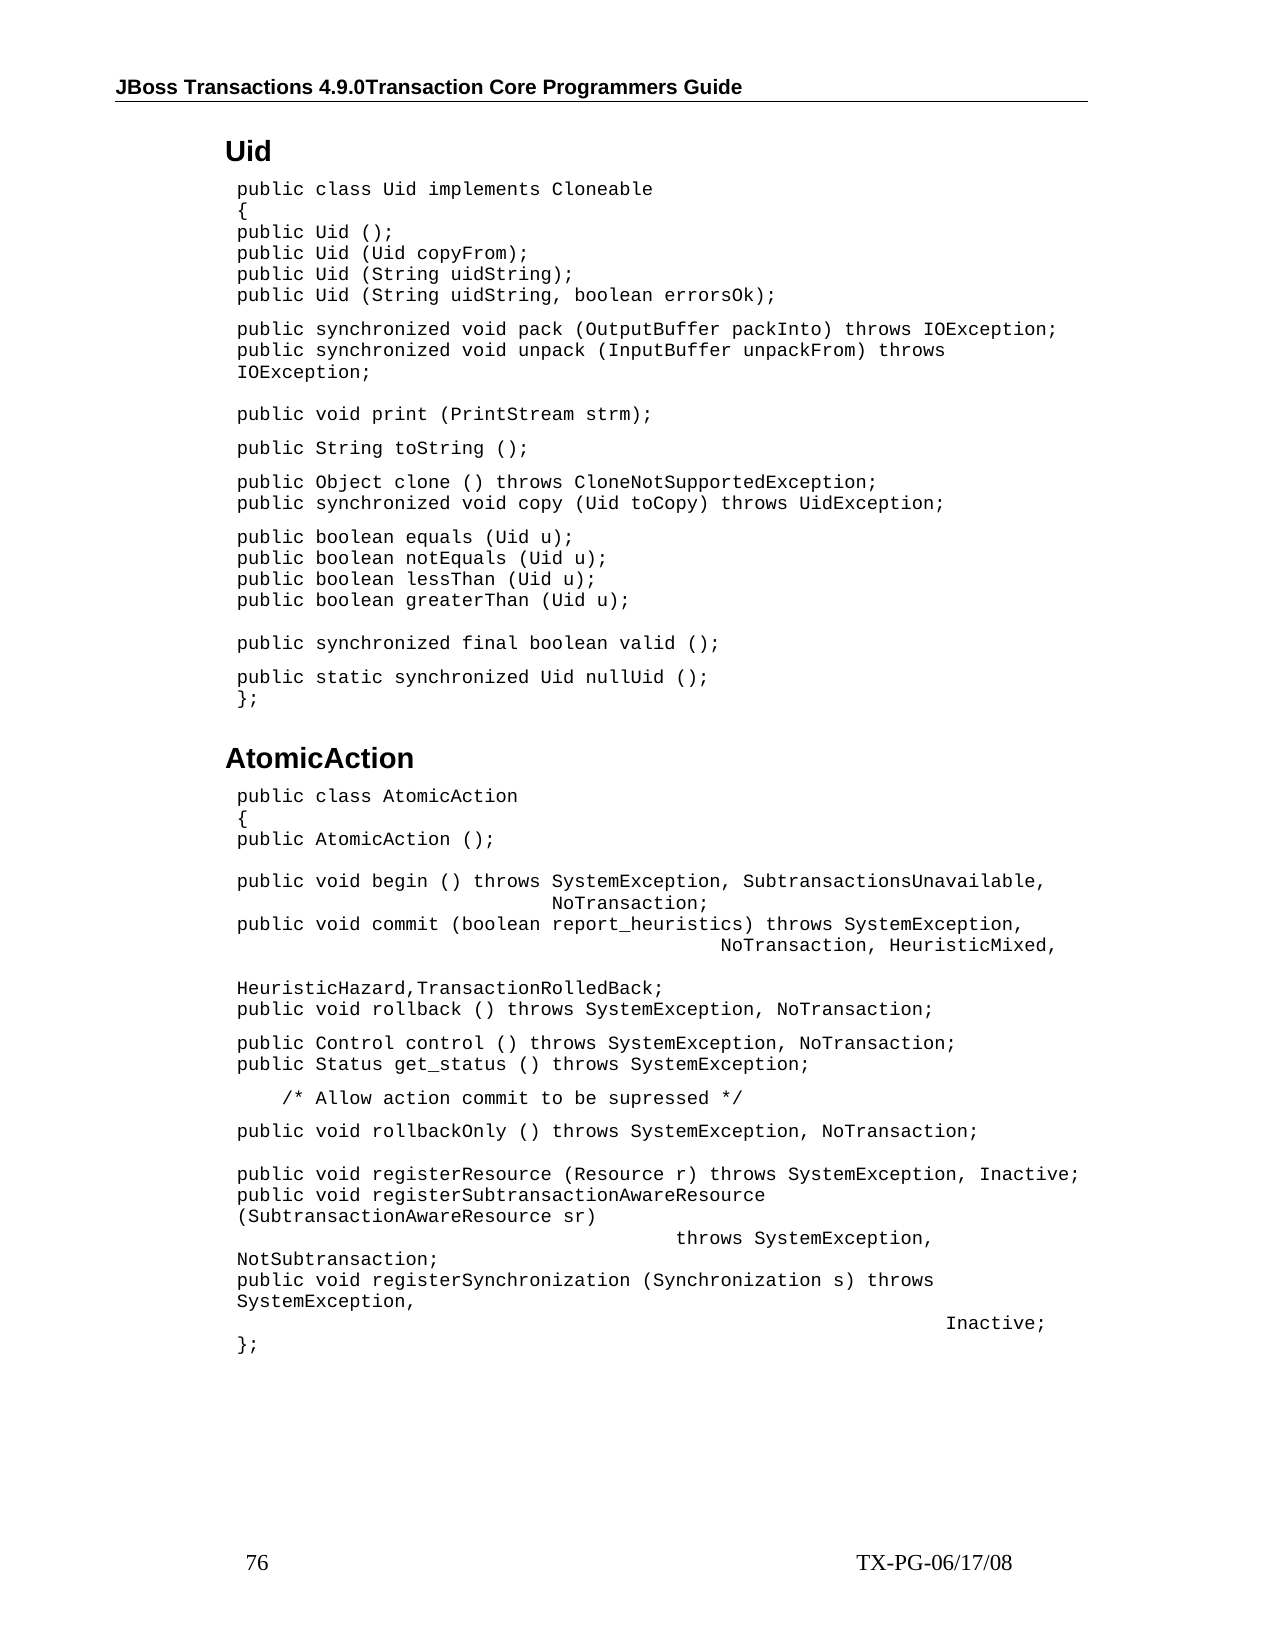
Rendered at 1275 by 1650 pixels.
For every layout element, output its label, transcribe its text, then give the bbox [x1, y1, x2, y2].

text public synchronized void pack (OutputBuffer packInto) throws IOException; public synchronized void unpack (InputBuffer unpackFrom) throws IOException; public void print (PrintStream strm); [237, 320, 1088, 426]
text public static synchronized Uid nullUid (); }; [237, 667, 1088, 710]
text public Object clone () throws CloneNotSupportedException; public synchronized void copy (Uid toCopy) throws UidException; [237, 472, 1088, 515]
text public void rollbackOnly () throws SystemException, NoTransaction; public void registerResource (Resource r) throws SystemException, Inactive; public void registerSubtransactionAwareResource (SubtransactionAwareResource sr) throws SystemException, NotSubtransaction; public void registerSynchronization (Synchronization s) throws SystemException, Inactive; }; [237, 1122, 1088, 1356]
text public Control control () throws SystemException, NoTransaction; public Status get_status () throws SystemException; [237, 1033, 1088, 1076]
subtitle Uid [225, 134, 1088, 167]
subtitle AtomicAction [225, 741, 1088, 775]
text public class AtomicAction { public AtomicAction (); public void begin () throws SystemException, SubtransactionsUnavailable, NoTransaction; public void commit (boolean report_heuristics) throws SystemException, NoTransaction, HeuristicMixed, HeuristicHazard,TransactionRolledBack; public void rollback () throws SystemException, NoTransaction; [237, 787, 1088, 1021]
text public class Uid implements Cloneable { public Uid (); public Uid (Uid copyFrom); public Uid (String uidString); public Uid (String uidString, boolean errorsOk); [237, 180, 1088, 307]
text /* Allow action commit to be supressed */ [237, 1088, 1088, 1110]
text public String toString (); [237, 439, 1088, 460]
text public boolean equals (Uid u); public boolean notEquals (Uid u); public boolean lessThan (Uid u); public boolean greaterThan (Uid u); public synchronized final boolean valid (); [237, 527, 1088, 655]
